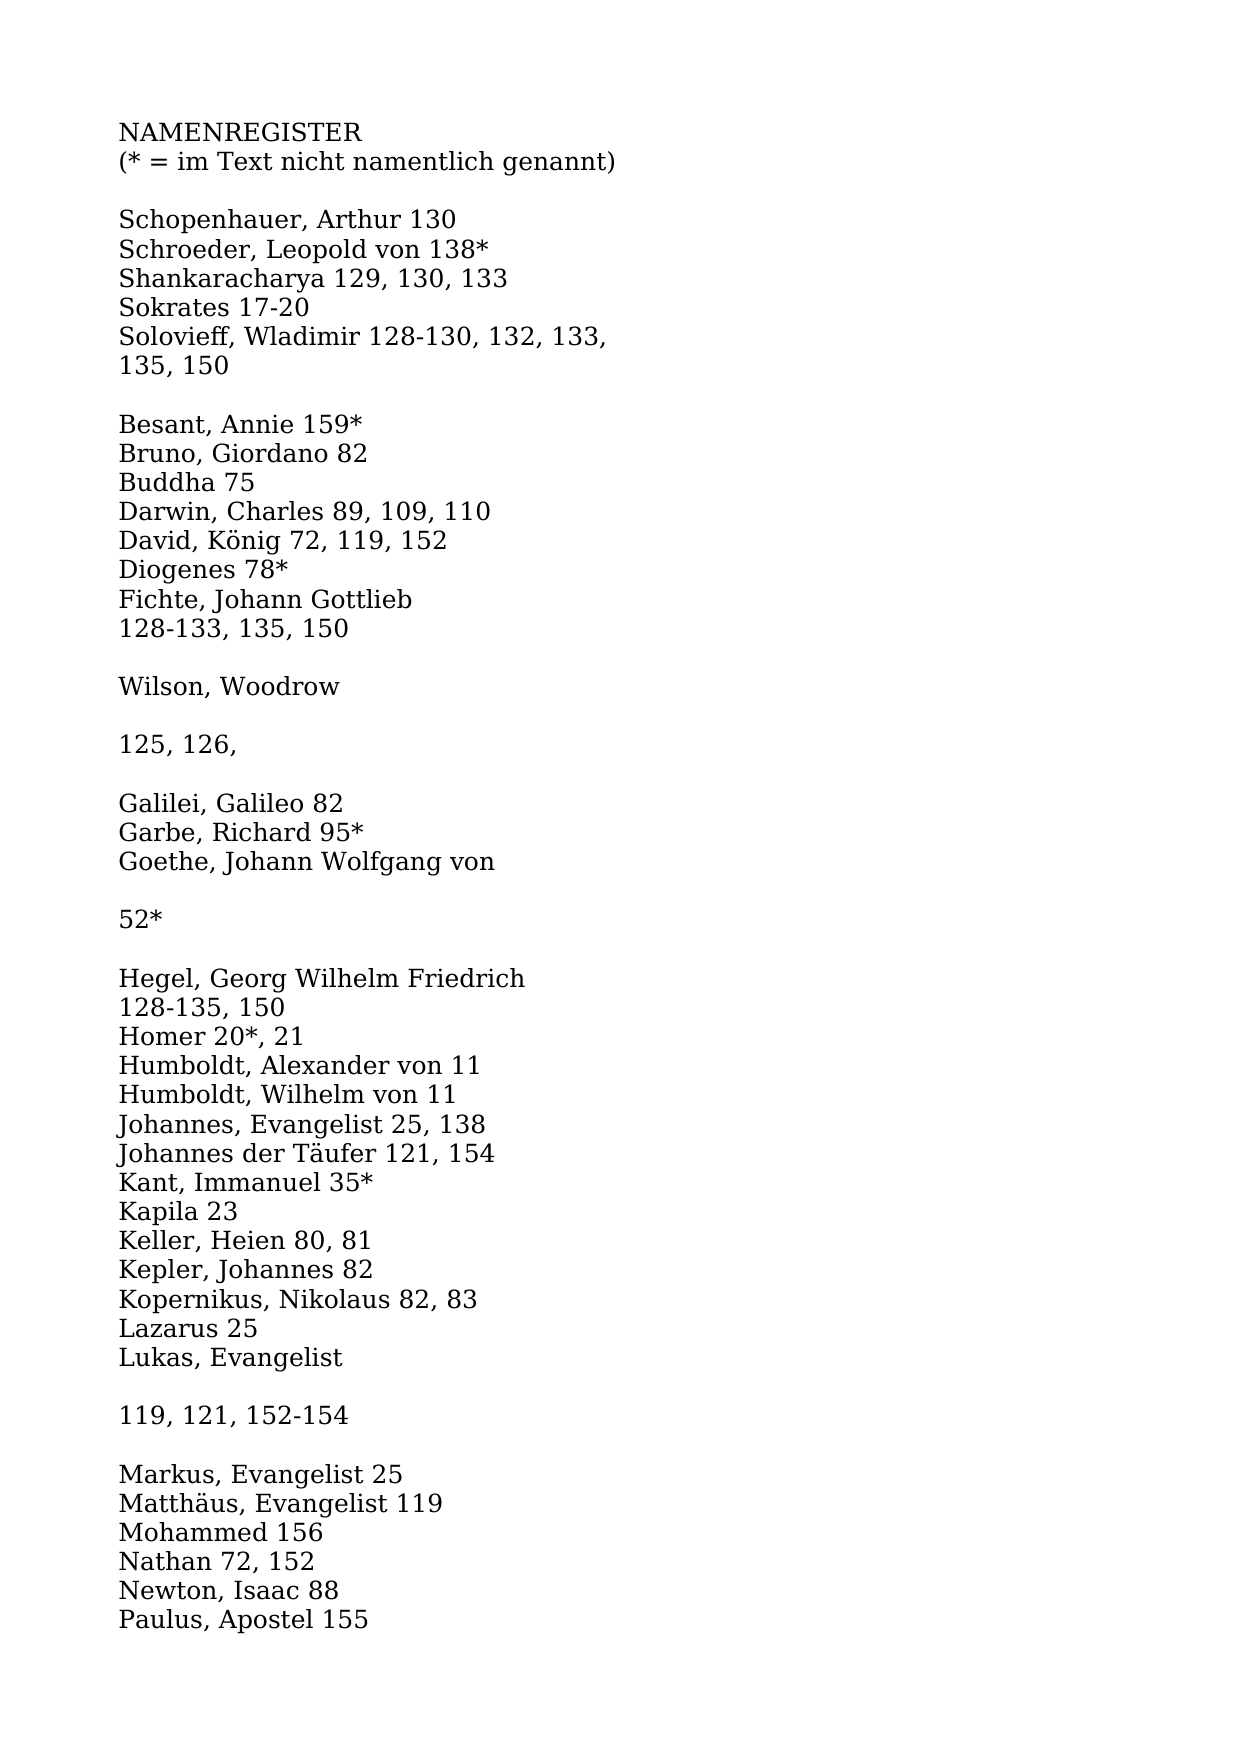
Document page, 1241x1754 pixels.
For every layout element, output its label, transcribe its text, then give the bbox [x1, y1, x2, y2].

text 52* [118, 906, 1122, 935]
text Schopenhauer, Arthur 130 [118, 206, 1122, 235]
text Markus, Evangelist 25 [118, 1460, 1122, 1489]
text Newton, Isaac 88 [118, 1576, 1122, 1606]
text Nathan 72, 152 [118, 1547, 1122, 1576]
text Schroeder, Leopold von 138* [118, 235, 1122, 264]
text Johannes, Evangelist 25, 138 [118, 1110, 1122, 1139]
text Paulus, Apostel 155 [118, 1606, 1122, 1635]
text David, König 72, 119, 152 [118, 526, 1122, 556]
text Hegel, Georg Wilhelm Friedrich [118, 964, 1122, 993]
text Mohammed 156 [118, 1518, 1122, 1547]
text Diogenes 78* [118, 556, 1122, 585]
text Johannes der Täufer 121, 154 [118, 1139, 1122, 1168]
text Keller, Heien 80, 81 [118, 1226, 1122, 1256]
text Darwin, Charles 89, 109, 110 [118, 497, 1122, 526]
text Buddha 75 [118, 468, 1122, 497]
text Sokrates 17-20 [118, 293, 1122, 322]
text Galilei, Galileo 82 [118, 789, 1122, 818]
text Homer 20*, 21 [118, 1022, 1122, 1051]
text Wilson, Woodrow [118, 672, 1122, 701]
text Bruno, Giordano 82 [118, 439, 1122, 468]
text Fichte, Johann Gottlieb [118, 585, 1122, 614]
text 128-135, 150 [118, 993, 1122, 1022]
text Kepler, Johannes 82 [118, 1256, 1122, 1285]
text Lukas, Evangelist [118, 1343, 1122, 1372]
text Besant, Annie 159* [118, 410, 1122, 439]
text Lazarus 25 [118, 1314, 1122, 1343]
text Matthäus, Evangelist 119 [118, 1489, 1122, 1518]
text 128-133, 135, 150 [118, 614, 1122, 643]
text Humboldt, Wilhelm von 11 [118, 1081, 1122, 1110]
text NAMENREGISTER [118, 118, 1122, 147]
text Solovieff, Wladimir 128-130, 132, 133, [118, 322, 1122, 351]
text Shankaracharya 129, 130, 133 [118, 264, 1122, 293]
text (* = im Text nicht namentlich genannt) [118, 147, 1122, 176]
text 125, 126, [118, 731, 1122, 760]
text Kopernikus, Nikolaus 82, 83 [118, 1285, 1122, 1314]
text 135, 150 [118, 351, 1122, 381]
text Kapila 23 [118, 1197, 1122, 1226]
text Garbe, Richard 95* [118, 818, 1122, 847]
text 119, 121, 152-154 [118, 1401, 1122, 1431]
text Goethe, Johann Wolfgang von [118, 847, 1122, 876]
text Kant, Immanuel 35* [118, 1168, 1122, 1197]
text Humboldt, Alexander von 11 [118, 1051, 1122, 1081]
